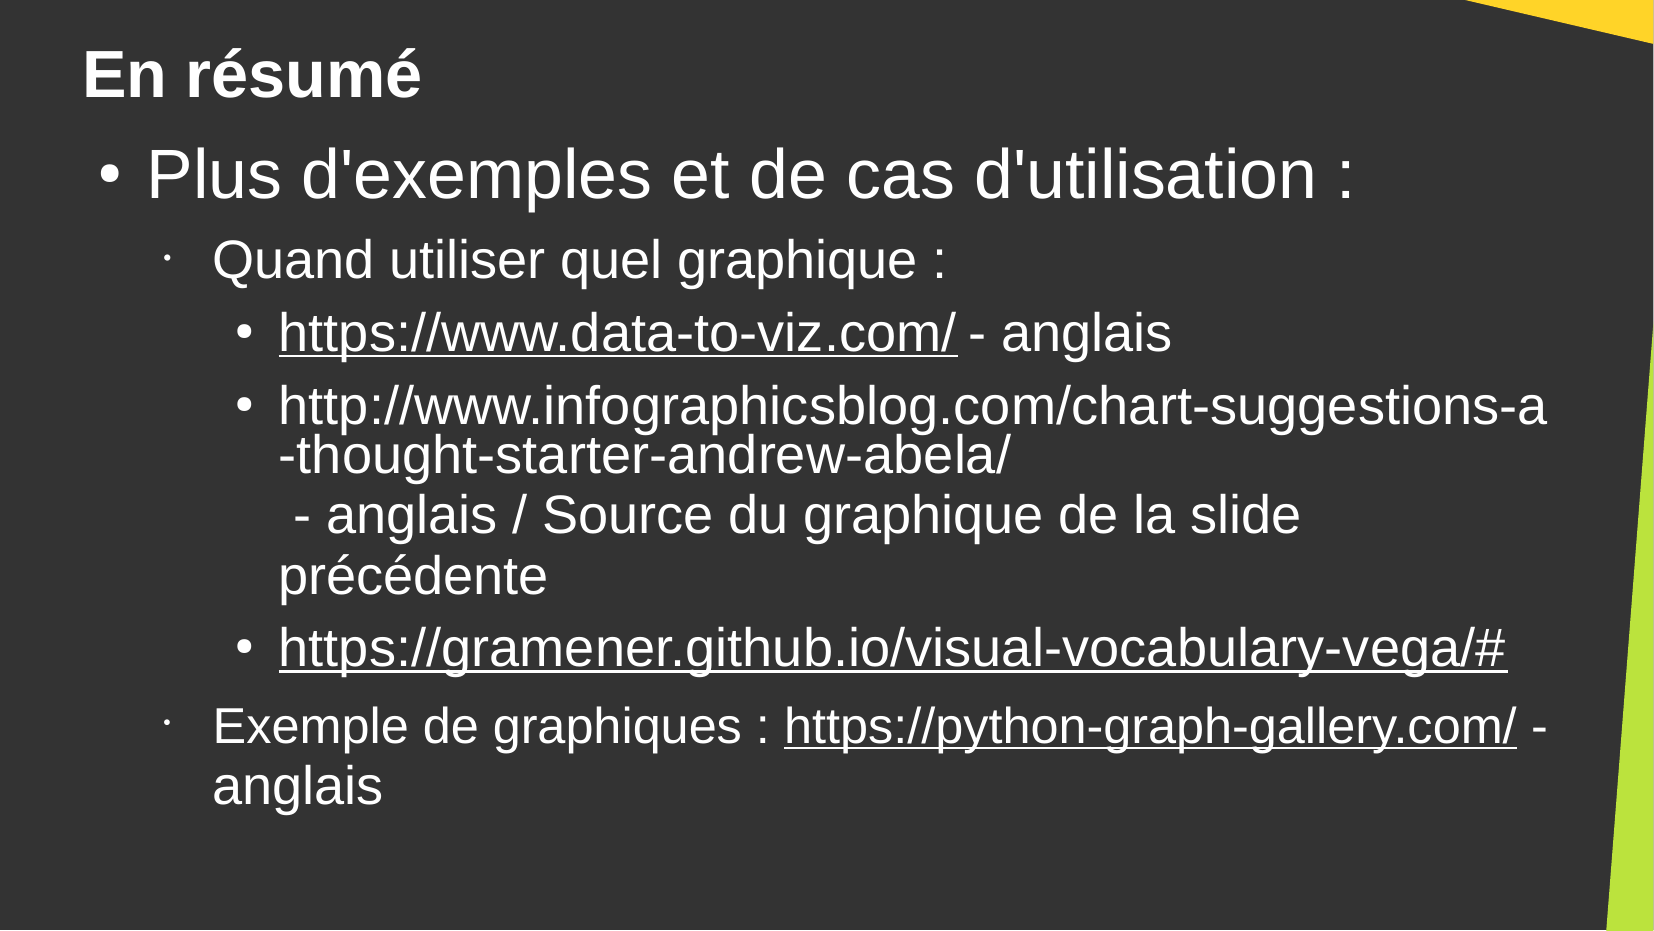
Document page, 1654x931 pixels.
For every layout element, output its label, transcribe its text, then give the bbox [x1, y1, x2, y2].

text_box [1465, 0, 1654, 45]
title En résumé [82, 37, 1571, 115]
text_box [1606, 314, 1654, 931]
list Plus d'exemples et de cas d'utilisation : Quand utiliser quel graphique : https://www.data-to-viz.com/ - anglais http://www.infographicsblog.com/chart-suggestions-a-thought-starter-andrew-abela/ - anglais / Source du graphique de la slide précédente https://gramener.github.io/visual-vocabulary-vega/# Exemple de graphiques : https://python-graph-gallery.com/ - anglais [80, 135, 1560, 768]
